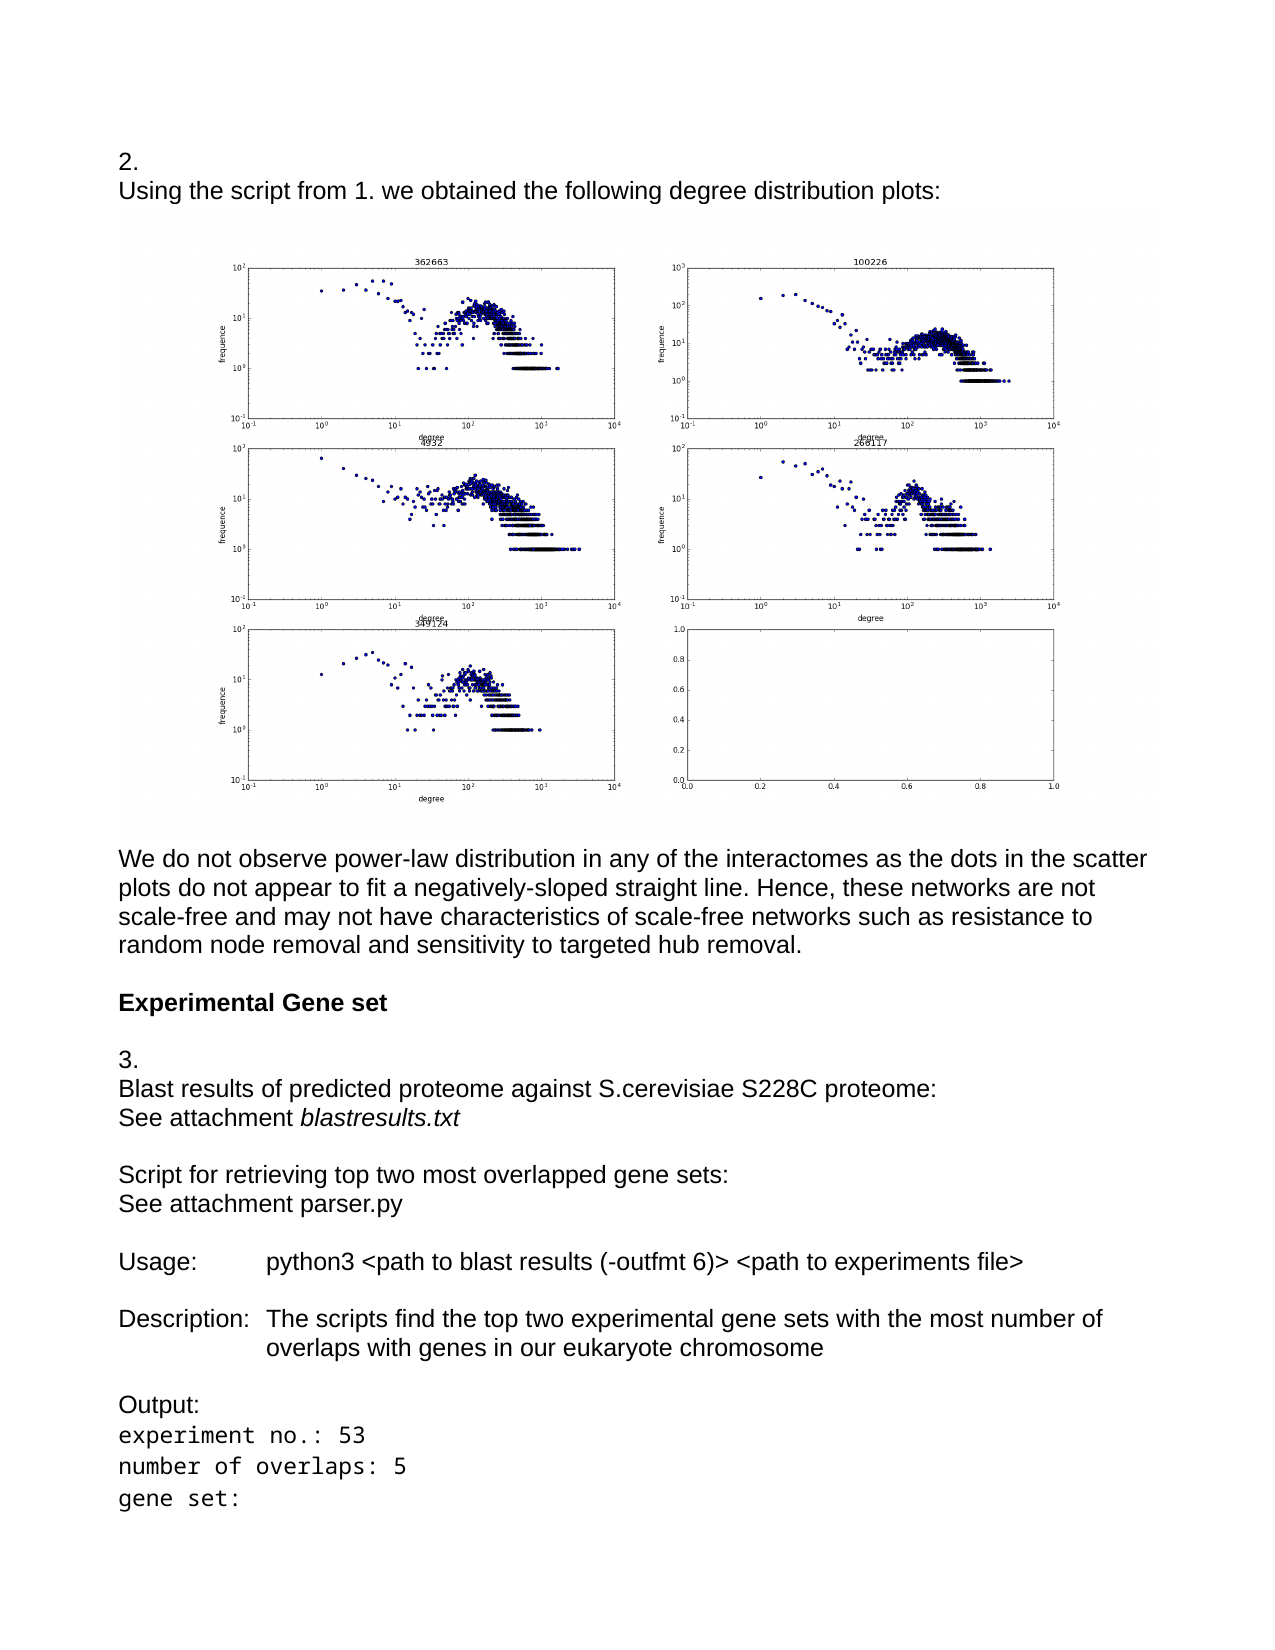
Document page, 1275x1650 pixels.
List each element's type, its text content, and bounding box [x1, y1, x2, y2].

text Script for retrieving top two most overlapped gene sets: [118, 1160, 1157, 1189]
text Output: [118, 1390, 1157, 1419]
text We do not observe power-law distribution in any of the interactomes as the dots in the scatter plots do not appear to fit a negatively-sloped straight line. Hence, these networks are not scale-free and may not have characteristics of scale-free networks such as resistance to random node removal and sensitivity to targeted hub removal. [118, 844, 1157, 959]
text See attachment blastresults.txt [118, 1103, 1157, 1131]
text Blast results of predicted proteome against S.cerevisiae S228C proteome: [118, 1074, 1157, 1103]
text gene set: [118, 1481, 1157, 1513]
text Experimental Gene set [118, 988, 1157, 1016]
text 3. [118, 1045, 1157, 1074]
text 2. [118, 147, 1157, 176]
text Using the script from 1. we obtained the following degree distribution plots: [118, 176, 1157, 204]
text Description: The scripts find the top two experimental gene sets with the most number of overlaps with genes in our eukaryote chromosome [118, 1304, 1157, 1361]
text number of overlaps: 5 [118, 1450, 1157, 1481]
text See attachment parser.py [118, 1189, 1157, 1218]
text experiment no.: 53 [118, 1419, 1157, 1450]
text Usage: python3 <path to blast results (-outfmt 6)> <path to experiments file> [118, 1246, 1157, 1275]
